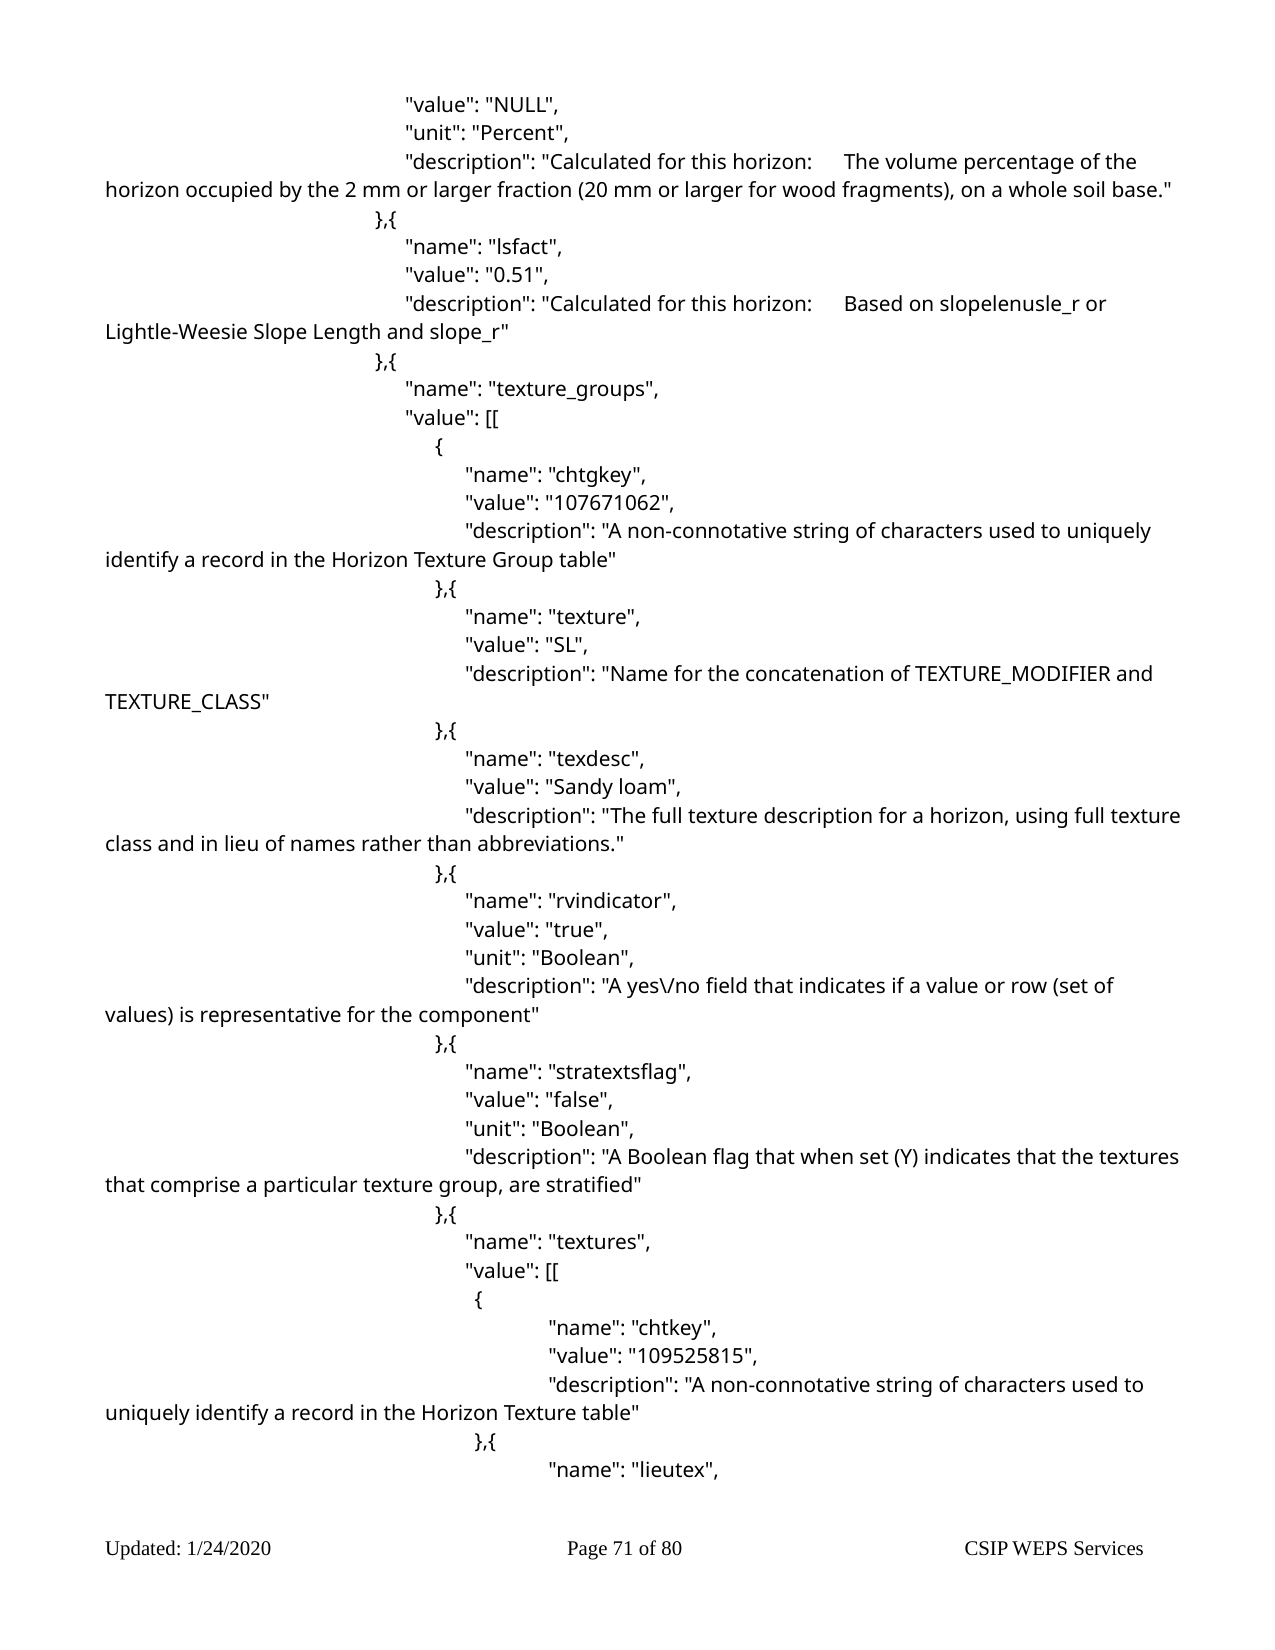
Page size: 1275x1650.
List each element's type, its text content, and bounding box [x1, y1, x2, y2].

text "description": "A Boolean flag that when set (Y) indicates that the textures that comprise a particular texture group, are stratified" [105, 1142, 1185, 1199]
text "value": [[ [105, 1256, 1185, 1284]
text { [105, 431, 1185, 460]
text },{ [105, 716, 1185, 744]
text "name": "texdesc", [105, 744, 1185, 772]
text "value": "false", [105, 1085, 1185, 1114]
text "description": "Calculated for this horizon: Based on slopelenusle_r or Lightle-Weesie Slope Length and slope_r" [105, 289, 1185, 346]
text "name": "chtgkey", [105, 460, 1185, 488]
text "value": "true", [105, 915, 1185, 943]
text "description": "A non-connotative string of characters used to uniquely identify a record in the Horizon Texture Group table" [105, 517, 1185, 573]
text "value": "NULL", [105, 90, 1185, 118]
text },{ [105, 204, 1185, 232]
text "value": "SL", [105, 630, 1185, 659]
text "unit": "Boolean", [105, 1114, 1185, 1142]
text "description": "Calculated for this horizon: The volume percentage of the horizon occupied by the 2 mm or larger fraction (20 mm or larger for wood fragments), on a whole soil base." [105, 147, 1185, 204]
text "description": "The full texture description for a horizon, using full texture class and in lieu of names rather than abbreviations." [105, 801, 1185, 858]
text "name": "lsfact", [105, 232, 1185, 261]
text "description": "A non-connotative string of characters used to uniquely identify a record in the Horizon Texture table" [105, 1370, 1185, 1427]
text "name": "rvindicator", [105, 886, 1185, 915]
text "name": "lieutex", [105, 1455, 1185, 1483]
text },{ [105, 346, 1185, 374]
text },{ [105, 573, 1185, 602]
text },{ [105, 858, 1185, 886]
text "description": "A yes\/no field that indicates if a value or row (set of values) is representative for the component" [105, 972, 1185, 1028]
text "value": [[ [105, 403, 1185, 431]
text "name": "texture_groups", [105, 374, 1185, 403]
text "description": "Name for the concatenation of TEXTURE_MODIFIER and TEXTURE_CLASS" [105, 659, 1185, 716]
text },{ [105, 1427, 1185, 1455]
text "unit": "Boolean", [105, 943, 1185, 972]
text "name": "texture", [105, 602, 1185, 630]
text "name": "stratextsflag", [105, 1057, 1185, 1085]
text "value": "109525815", [105, 1341, 1185, 1370]
text "value": "107671062", [105, 488, 1185, 517]
text { [105, 1284, 1185, 1313]
text "name": "chtkey", [105, 1313, 1185, 1341]
text },{ [105, 1199, 1185, 1227]
text "value": "Sandy loam", [105, 772, 1185, 801]
text },{ [105, 1028, 1185, 1057]
text "value": "0.51", [105, 261, 1185, 289]
text "name": "textures", [105, 1227, 1185, 1256]
text "unit": "Percent", [105, 118, 1185, 147]
